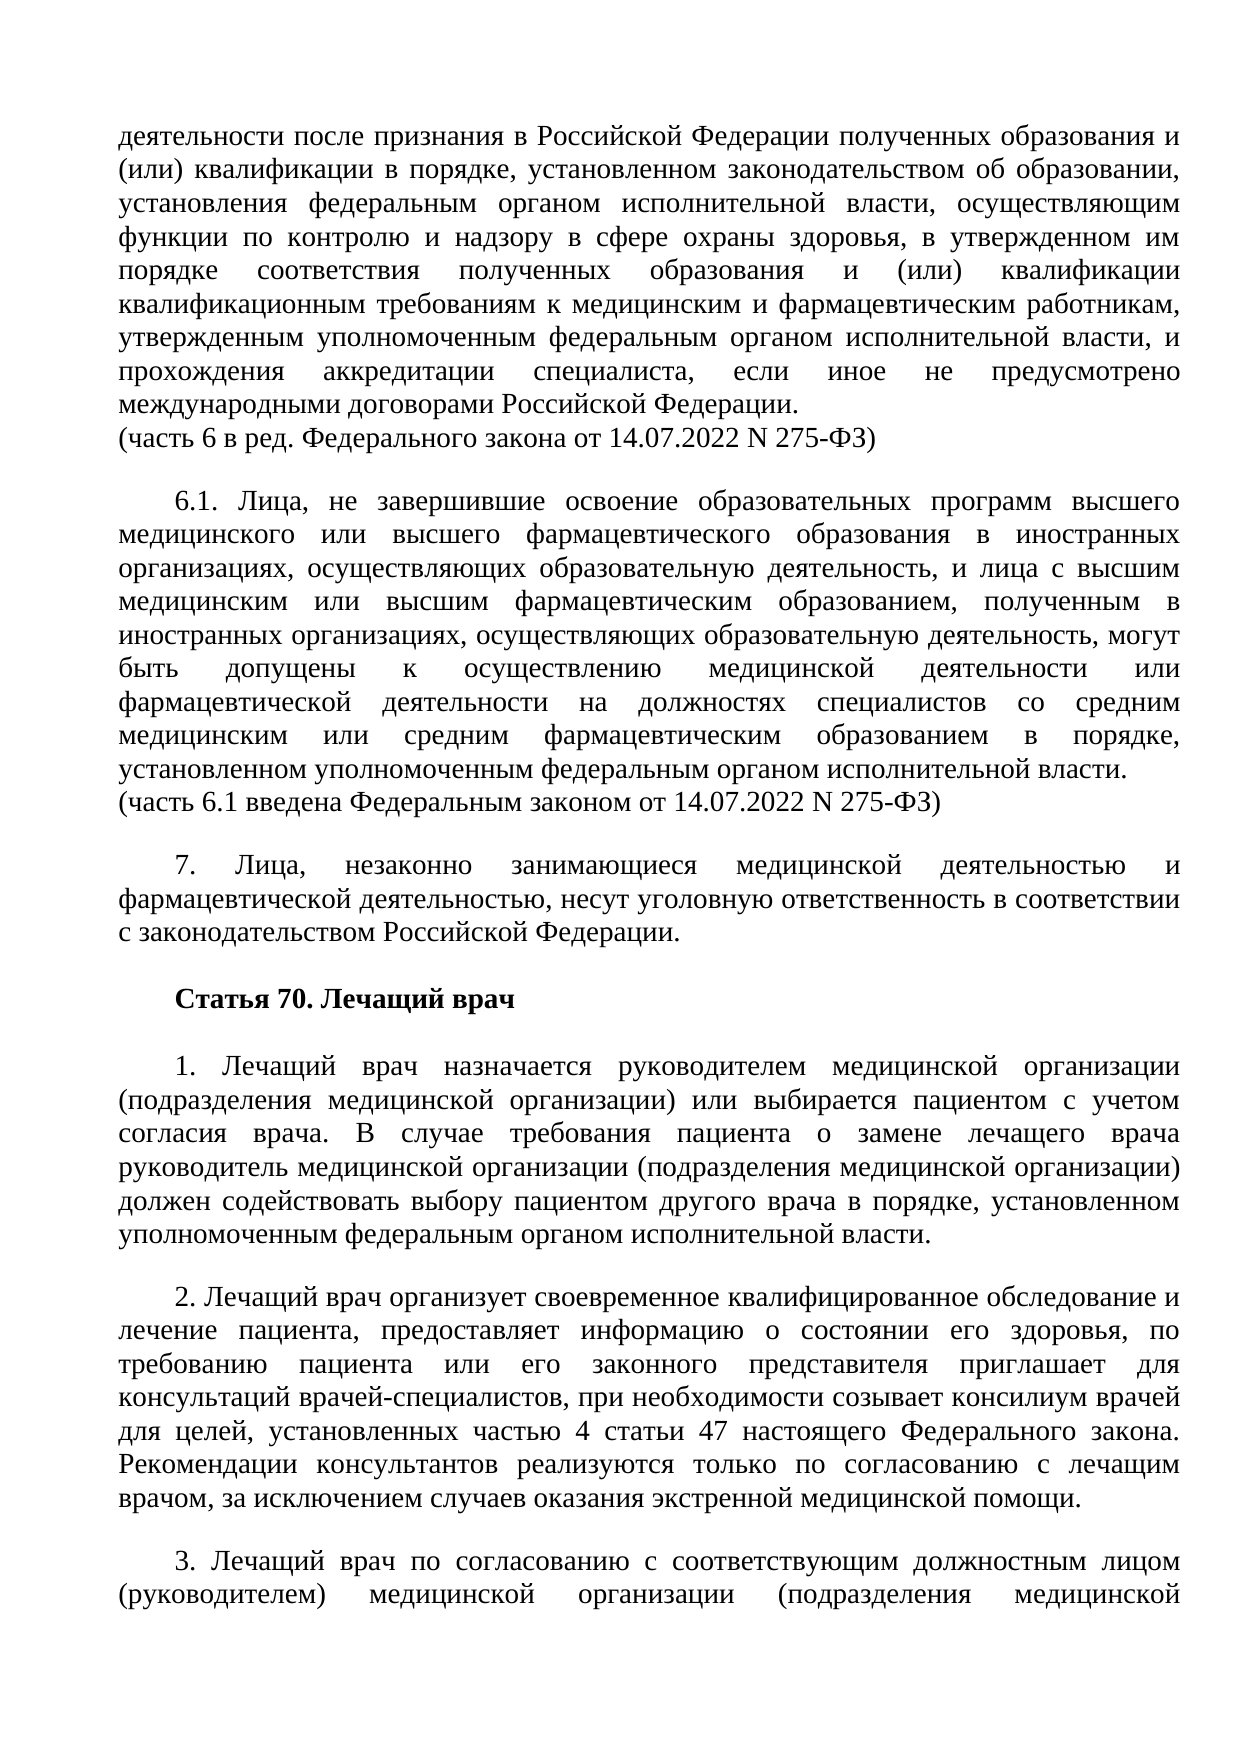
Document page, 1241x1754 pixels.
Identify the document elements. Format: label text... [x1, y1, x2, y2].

text деятельности после признания в Российской Федерации полученных образования и (или) квалификации в порядке, установленном законодательством об образовании, установления федеральным органом исполнительной власти, осуществляющим функции по контролю и надзору в сфере охраны здоровья, в утвержденном им порядке соответствия полученных образования и (или) квалификации квалификационным требованиям к медицинским и фармацевтическим работникам, утвержденным уполномоченным федеральным органом исполнительной власти, и прохождения аккредитации специалиста, если иное не предусмотрено международными договорами Российской Федерации. [118, 118, 1181, 420]
text (часть 6.1 введена Федеральным законом от 14.07.2022 N 275-ФЗ) [118, 784, 1181, 818]
text 6.1. Лица, не завершившие освоение образовательных программ высшего медицинского или высшего фармацевтического образования в иностранных организациях, осуществляющих образовательную деятельность, и лица с высшим медицинским или высшим фармацевтическим образованием, полученным в иностранных организациях, осуществляющих образовательную деятельность, могут быть допущены к осуществлению медицинской деятельности или фармацевтической деятельности на должностях специалистов со средним медицинским или средним фармацевтическим образованием в порядке, установленном уполномоченным федеральным органом исполнительной власти. [118, 483, 1181, 784]
text 7. Лица, незаконно занимающиеся медицинской деятельностью и фармацевтической деятельностью, несут уголовную ответственность в соответствии с законодательством Российской Федерации. [118, 847, 1181, 948]
text (часть 6 в ред. Федерального закона от 14.07.2022 N 275-ФЗ) [118, 420, 1181, 453]
title Статья 70. Лечащий врач [118, 981, 1181, 1015]
text 2. Лечащий врач организует своевременное квалифицированное обследование и лечение пациента, предоставляет информацию о состоянии его здоровья, по требованию пациента или его законного представителя приглашает для консультаций врачей-специалистов, при необходимости созывает консилиум врачей для целей, установленных частью 4 статьи 47 настоящего Федерального закона. Рекомендации консультантов реализуются только по согласованию с лечащим врачом, за исключением случаев оказания экстренной медицинской помощи. [118, 1279, 1181, 1514]
text 1. Лечащий врач назначается руководителем медицинской организации (подразделения медицинской организации) или выбирается пациентом с учетом согласия врача. В случае требования пациента о замене лечащего врача руководитель медицинской организации (подразделения медицинской организации) должен содействовать выбору пациентом другого врача в порядке, установленном уполномоченным федеральным органом исполнительной власти. [118, 1048, 1181, 1250]
text 3. Лечащий врач по согласованию с соответствующим должностным лицом (руководителем) медицинской организации (подразделения медицинской [118, 1543, 1181, 1610]
